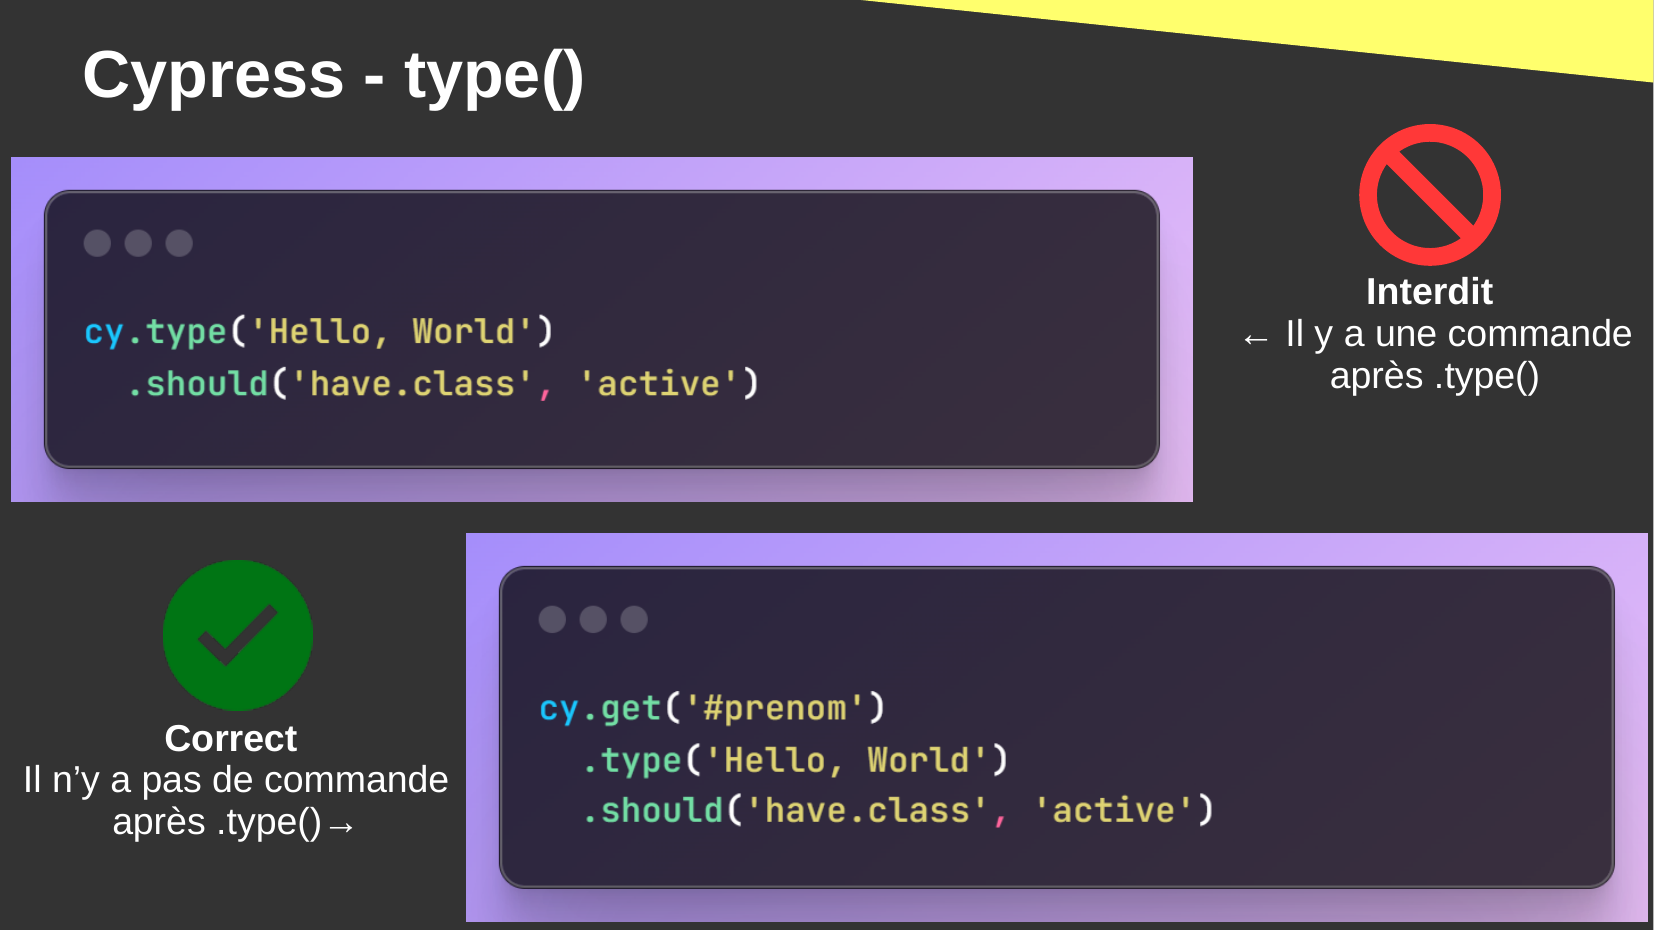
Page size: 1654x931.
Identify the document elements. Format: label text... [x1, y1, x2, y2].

title Cypress - type() [82, 37, 799, 114]
text_box [1359, 124, 1502, 263]
picture [11, 157, 1193, 502]
text_box Interdit ← Il y a une commande après .type() [1193, 263, 1654, 405]
picture [163, 560, 313, 709]
text_box Correct Il n’y a pas de commande après .type()→ [0, 709, 466, 851]
text_box [861, 0, 1654, 83]
picture [466, 533, 1648, 922]
